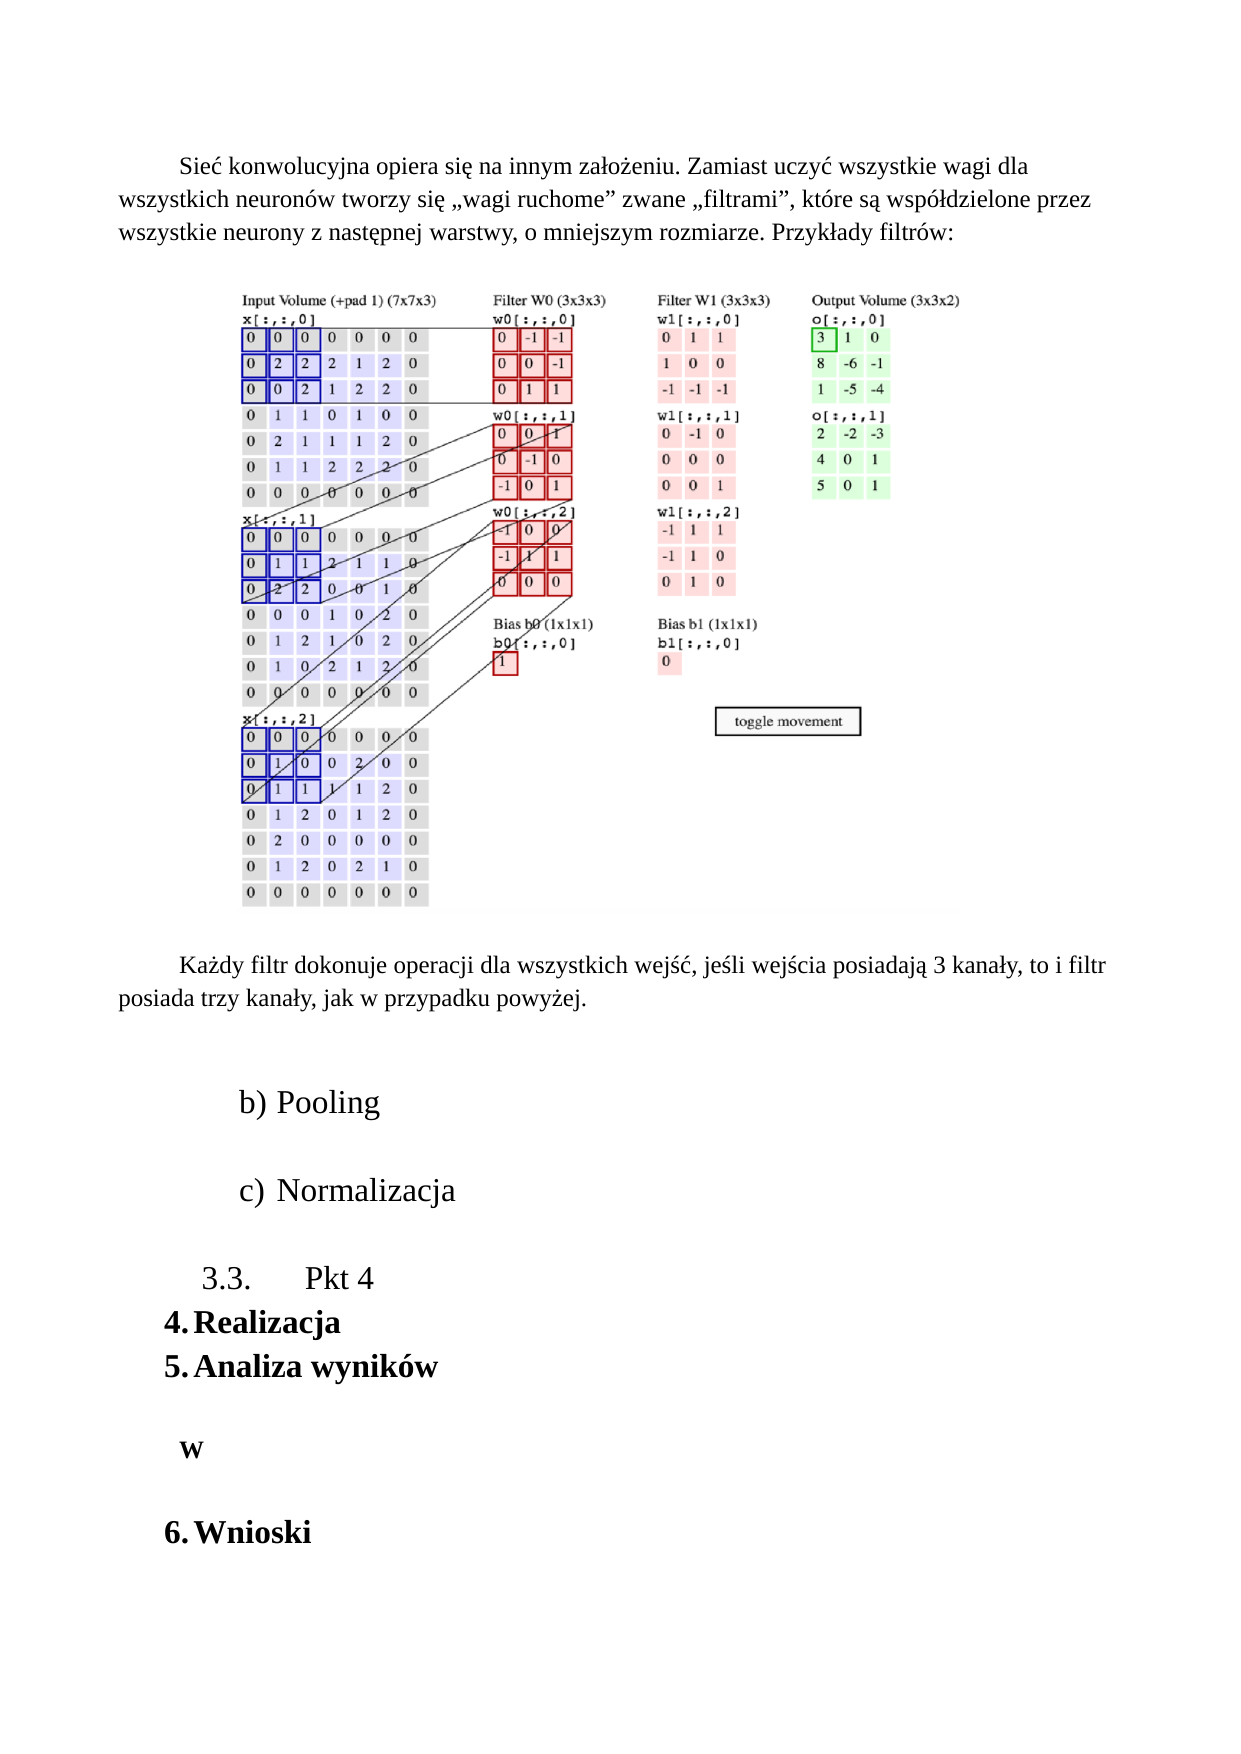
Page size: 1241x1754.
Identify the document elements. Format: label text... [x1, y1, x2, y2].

text Sieć konwolucyjna opiera się na innym założeniu. Zamiast uczyć wszystkie wagi dla wszystkich neuronów tworzy się „wagi ruchome” zwane „filtrami”, które są współdzielone przez wszystkie neurony z następnej warstwy, o mniejszym rozmiarze. Przykłady filtrów: [118, 151, 1122, 246]
list Analiza wyników [156, 1347, 1122, 1385]
list Normalizacja [231, 1170, 1122, 1209]
list Wnioski [156, 1512, 1122, 1550]
text W [118, 1435, 1122, 1463]
text Każdy filtr dokonuje operacji dla wszystkich wejść, jeśli wejścia posiadają 3 kanały, to i filtr posiada trzy kanały, jak w przypadku powyżej. [118, 950, 1122, 1012]
list Pkt 4 [193, 1258, 1122, 1297]
picture [235, 289, 961, 913]
list Realizacja [156, 1303, 1122, 1341]
list Pooling [231, 1082, 1122, 1121]
